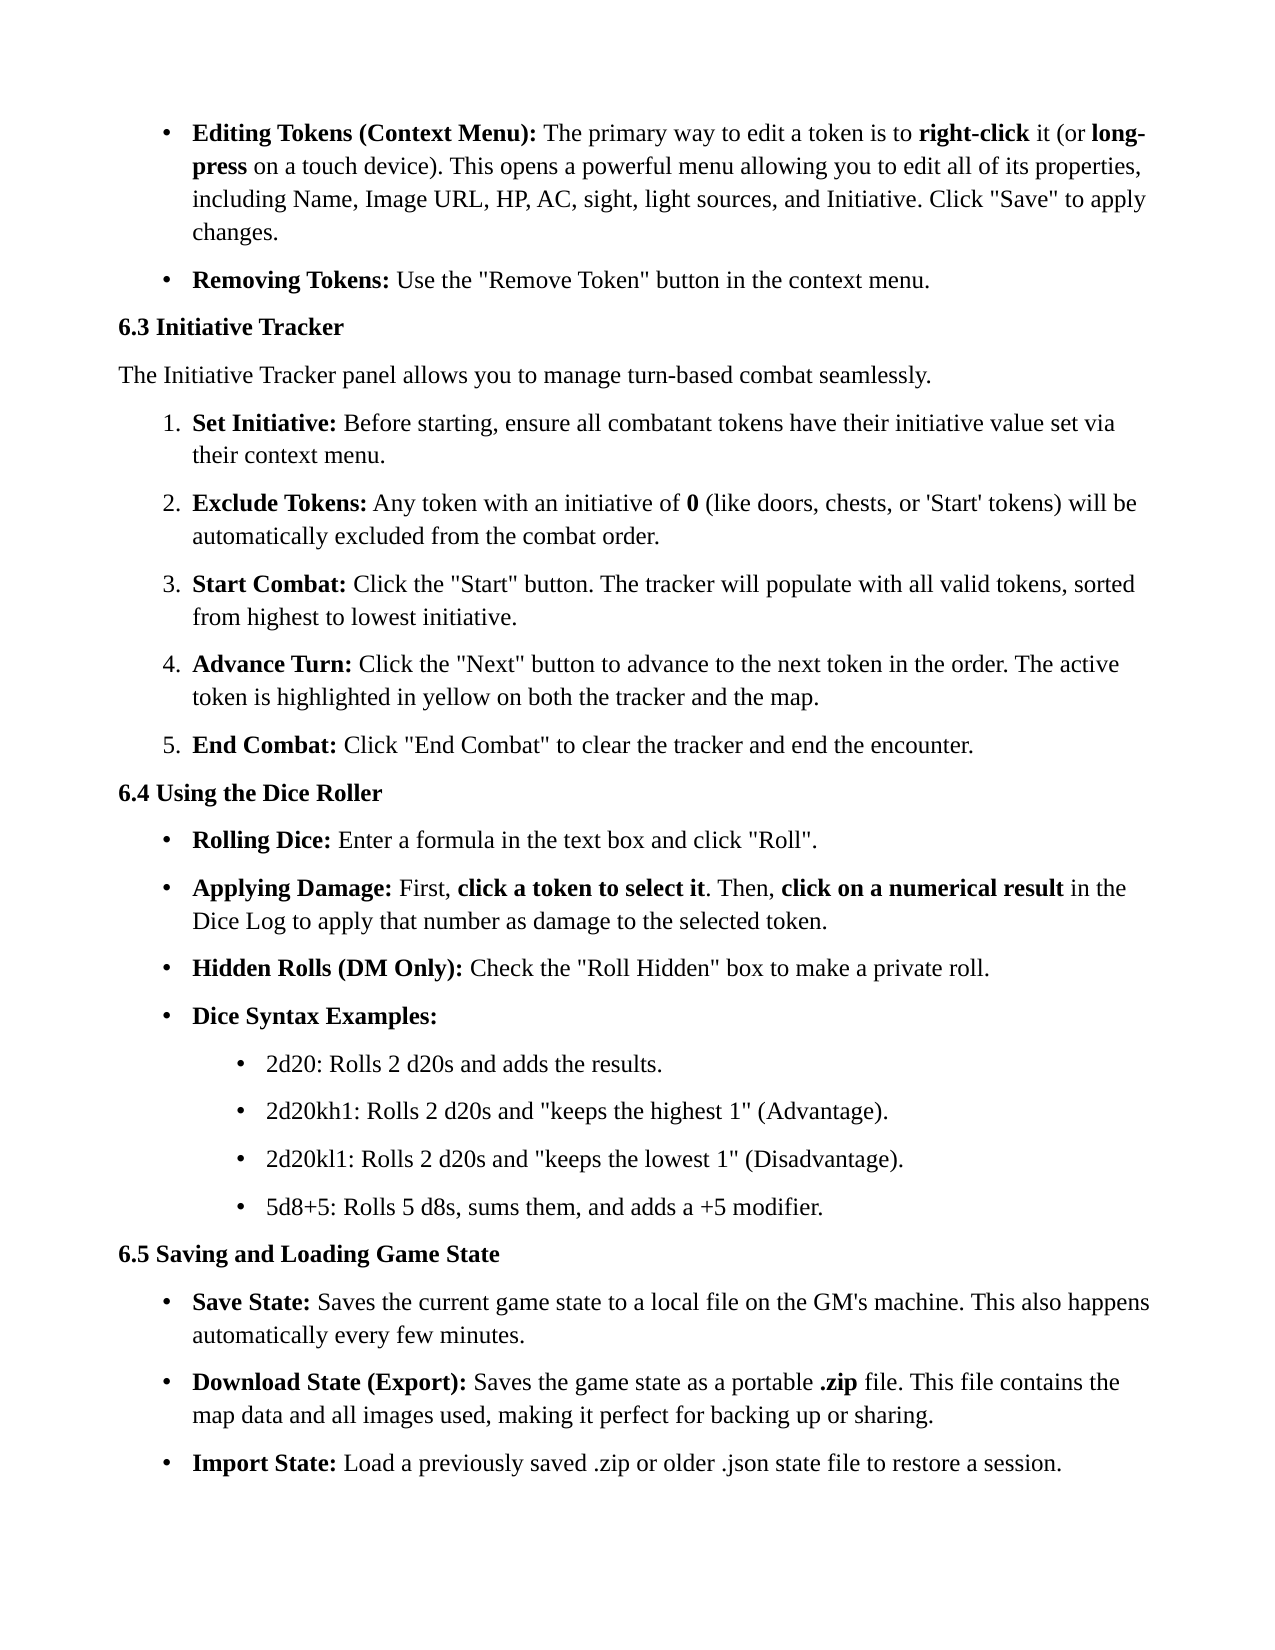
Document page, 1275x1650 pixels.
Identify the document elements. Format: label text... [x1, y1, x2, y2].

list Save State: Saves the current game state to a local file on the GM's machine. This also happens automatically every few minutes. [162, 1287, 1157, 1348]
subtitle 6.3 Initiative Tracker [118, 312, 1157, 341]
list Editing Tokens (Context Menu): The primary way to edit a token is to right-click it (or long-press on a touch device). This opens a powerful menu allowing you to edit all of its properties, including Name, Image URL, HP, AC, sight, light sources, and Initiative. Click "Save" to apply changes. [162, 118, 1157, 246]
list 2d20: Rolls 2 d20s and adds the results. [236, 1049, 1157, 1077]
list 2d20kl1: Rolls 2 d20s and "keeps the lowest 1" (Disadvantage). [236, 1144, 1157, 1173]
list Removing Tokens: Use the "Remove Token" button in the context menu. [162, 265, 1157, 293]
list Dice Syntax Examples: [162, 1001, 1157, 1030]
list Applying Damage: First, click a token to select it. Then, click on a numerical result in the Dice Log to apply that number as damage to the selected token. [162, 873, 1157, 935]
list Start Combat: Click the "Start" button. The tracker will populate with all valid tokens, sorted from highest to lowest initiative. [162, 569, 1157, 631]
list Exclude Tokens: Any token with an initiative of 0 (like doors, chests, or 'Start' tokens) will be automatically excluded from the combat order. [162, 488, 1157, 550]
list Hidden Rolls (DM Only): Check the "Roll Hidden" box to make a private roll. [162, 953, 1157, 982]
list Import State: Load a previously saved .zip or older .json state file to restore a session. [162, 1448, 1157, 1477]
list Download State (Export): Saves the game state as a portable .zip file. This file contains the map data and all images used, making it perfect for backing up or sharing. [162, 1367, 1157, 1429]
subtitle 6.5 Saving and Loading Game State [118, 1239, 1157, 1268]
list End Combat: Click "End Combat" to clear the tracker and end the encounter. [162, 730, 1157, 759]
list Rolling Dice: Enter a formula in the text box and click "Roll". [162, 825, 1157, 854]
list 2d20kh1: Rolls 2 d20s and "keeps the highest 1" (Advantage). [236, 1096, 1157, 1125]
list 5d8+5: Rolls 5 d8s, sums them, and adds a +5 modifier. [236, 1192, 1157, 1220]
text The Initiative Tracker panel allows you to manage turn-based combat seamlessly. [118, 360, 1157, 389]
list Set Initiative: Before starting, ensure all combatant tokens have their initiative value set via their context menu. [162, 408, 1157, 469]
list Advance Turn: Click the "Next" button to advance to the next token in the order. The active token is highlighted in yellow on both the tracker and the map. [162, 649, 1157, 711]
subtitle 6.4 Using the Dice Roller [118, 778, 1157, 806]
